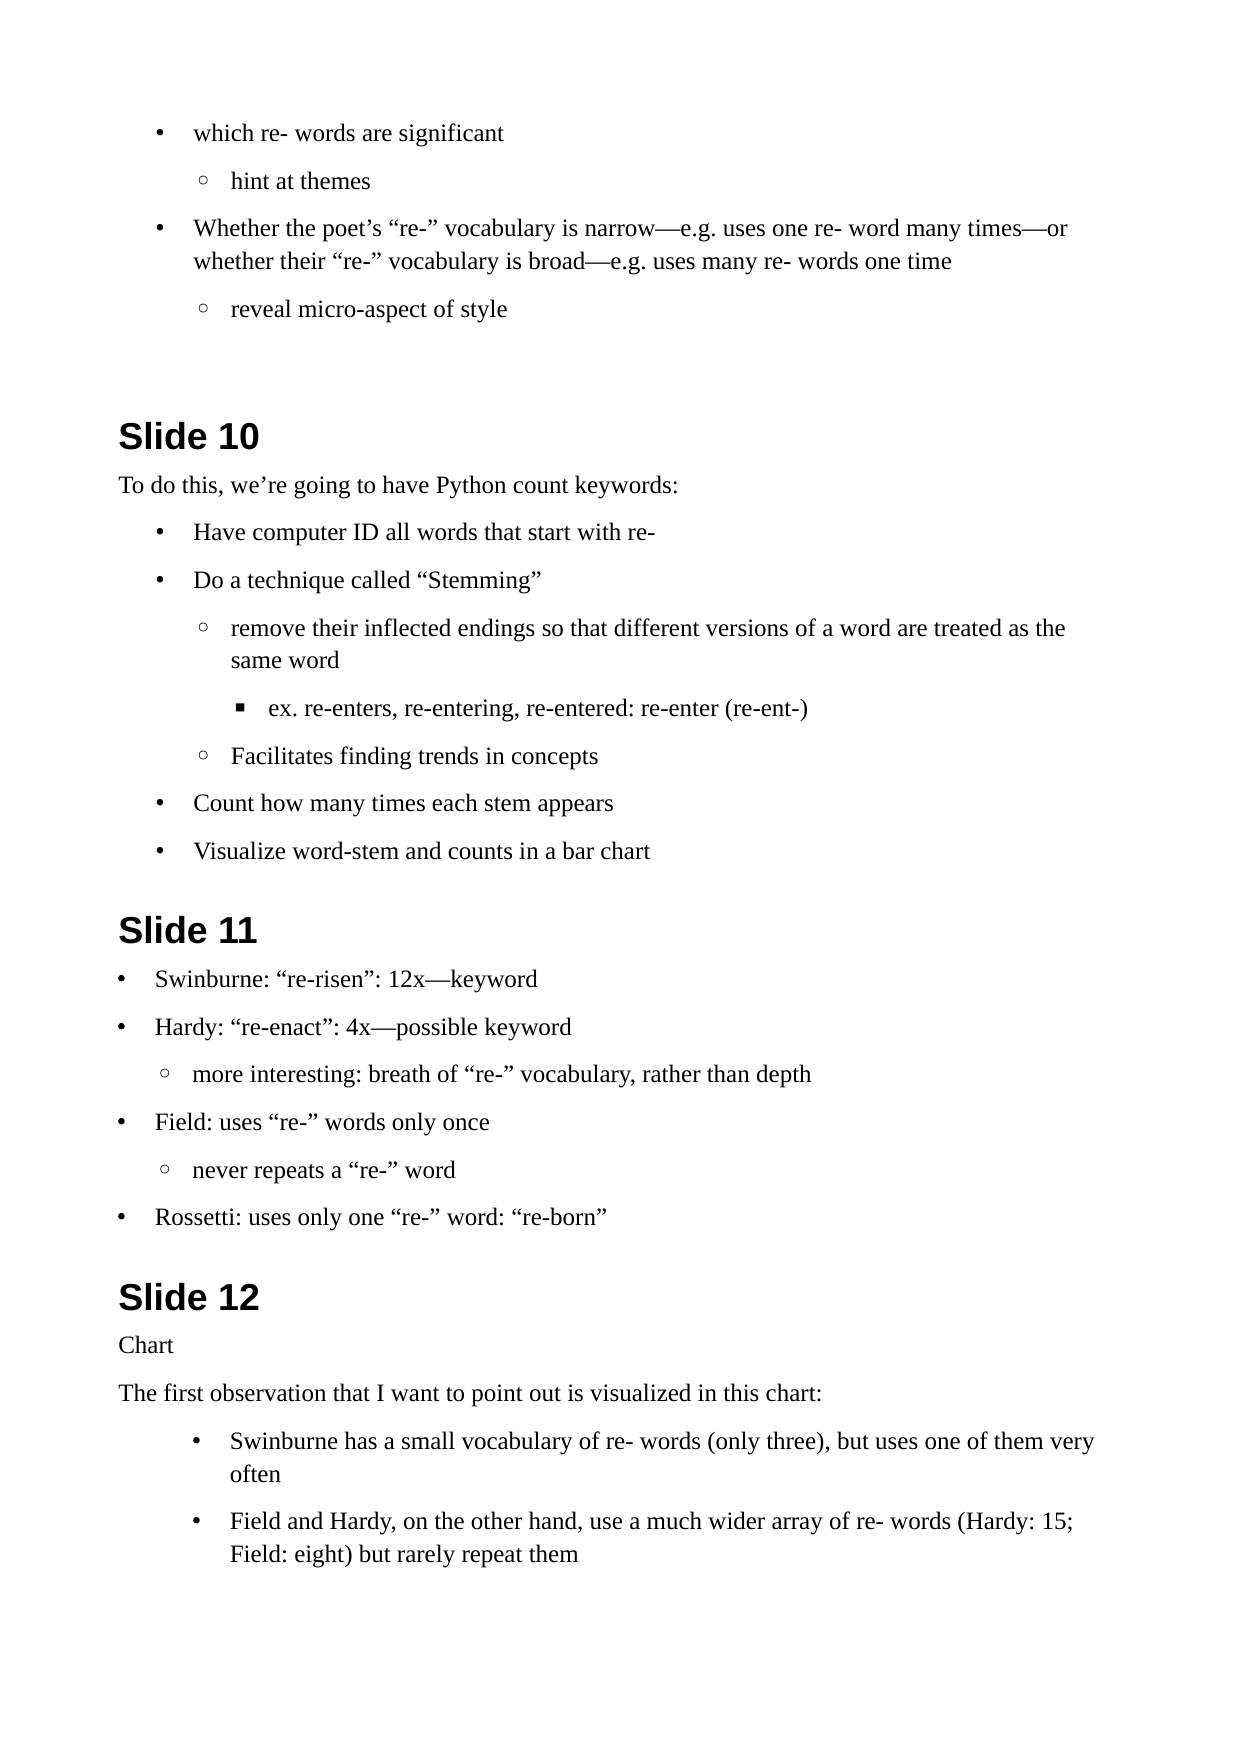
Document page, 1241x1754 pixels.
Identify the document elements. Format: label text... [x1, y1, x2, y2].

list Swinburne has a small vocabulary of re- words (only three), but uses one of them very often [192, 1426, 1122, 1487]
list remove their inflected endings so that different versions of a word are treated as the same word [193, 613, 1122, 674]
text Chart [118, 1331, 1122, 1359]
text To do this, we’re going to have Python count keywords: [118, 470, 1122, 498]
list Hardy: “re-enact”: 4x—possible keyword [117, 1012, 1122, 1041]
list Visualize word-stem and counts in a bar chart [156, 836, 1122, 865]
list Rossetti: uses only one “re-” word: “re-born” [117, 1202, 1122, 1231]
list reveal micro-aspect of style [193, 294, 1122, 323]
list which re- words are significant [156, 118, 1122, 147]
list Facilitates finding trends in concepts [193, 741, 1122, 769]
subtitle Slide 10 [118, 414, 1122, 457]
list Have computer ID all words that start with re- [156, 517, 1122, 546]
list Swinburne: “re-risen”: 12x—keyword [117, 964, 1122, 993]
subtitle Slide 12 [118, 1275, 1122, 1318]
subtitle Slide 11 [118, 909, 1122, 952]
list Field and Hardy, on the other hand, use a much wider array of re- words (Hardy: 15; Field: eight) but rarely repeat them [192, 1506, 1122, 1568]
list Count how many times each stem appears [156, 788, 1122, 817]
text The first observation that I want to point out is visualized in this chart: [118, 1378, 1122, 1407]
list hint at themes [193, 166, 1122, 194]
list never repeats a “re-” word [154, 1155, 1122, 1183]
list ex. re-enters, re-entering, re-entered: re-enter (re-ent-) [231, 693, 1122, 722]
list Field: uses “re-” words only once [117, 1107, 1122, 1136]
list Do a technique called “Stemming” [156, 565, 1122, 594]
list more interesting: breath of “re-” vocabulary, rather than depth [154, 1059, 1122, 1088]
list Whether the poet’s “re-” vocabulary is narrow—e.g. uses one re- word many times—or whether their “re-” vocabulary is broad—e.g. uses many re- words one time [156, 213, 1122, 275]
